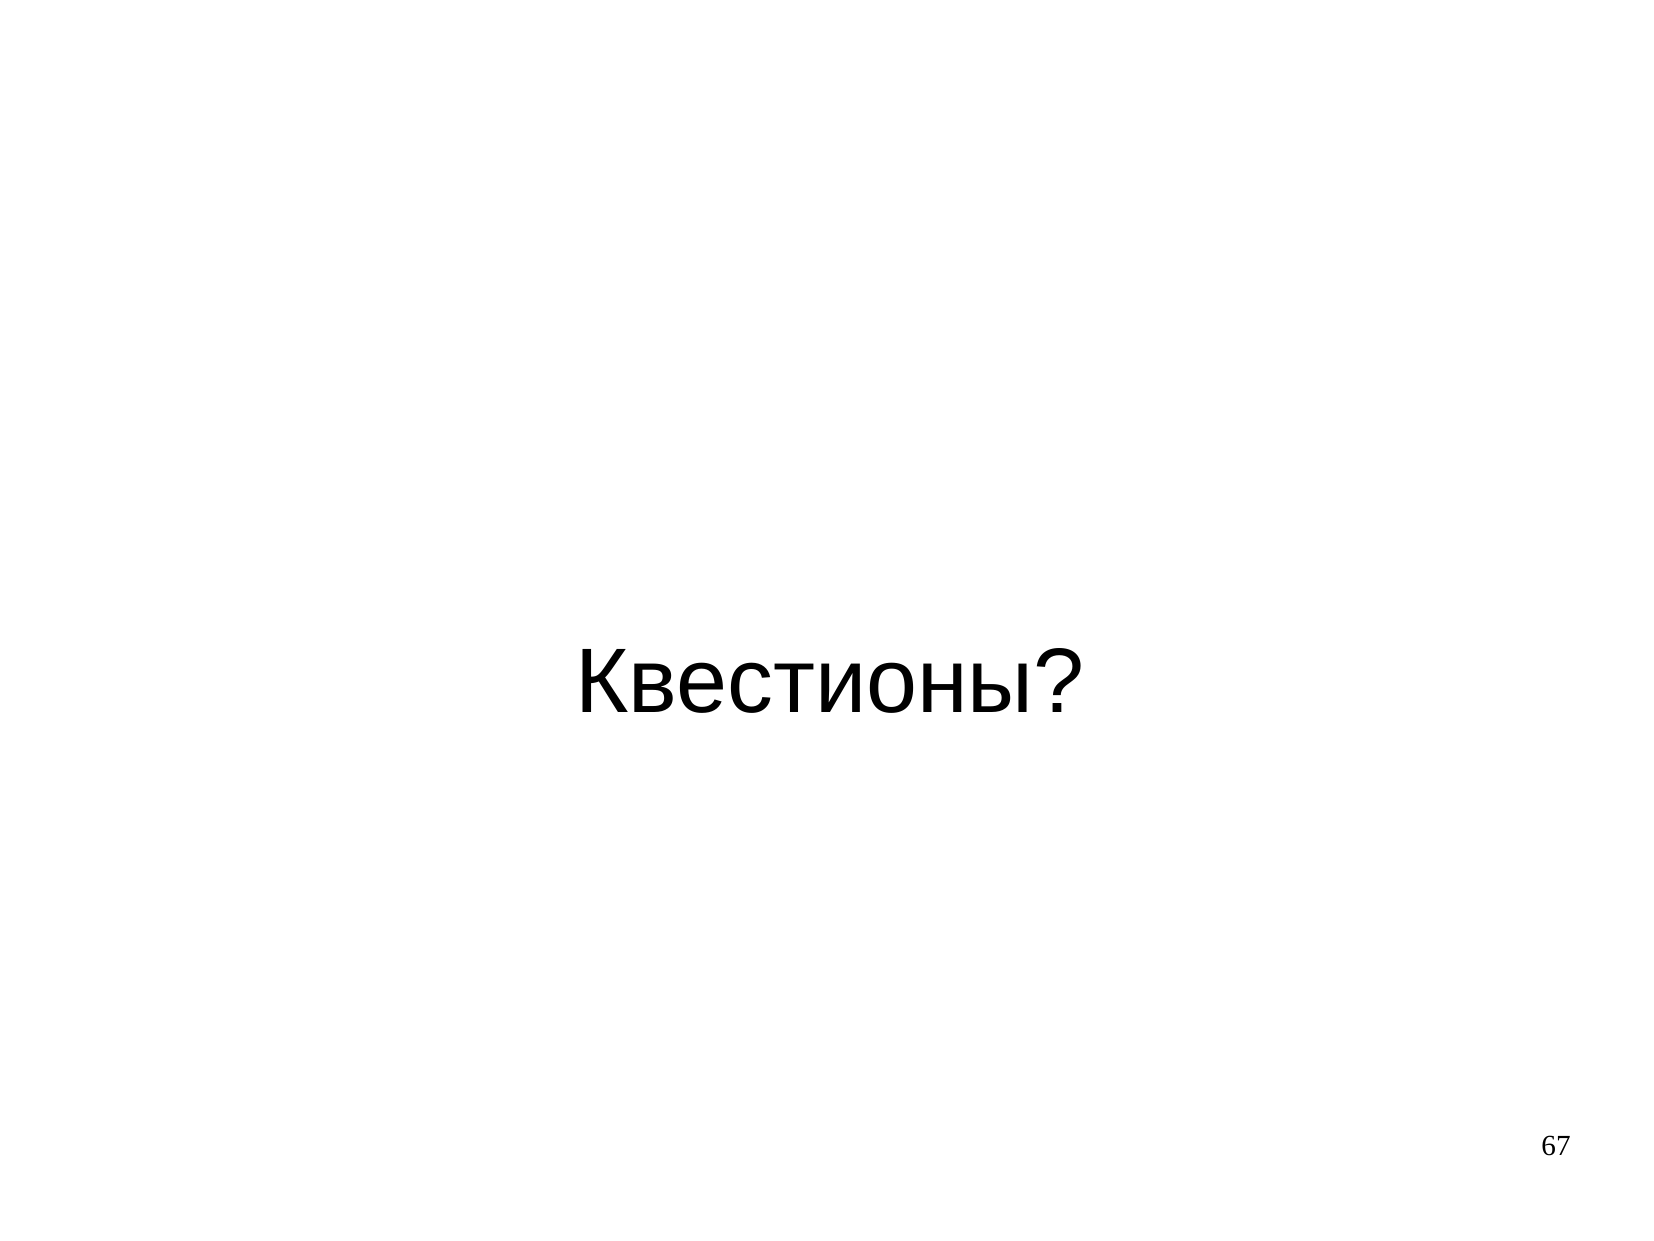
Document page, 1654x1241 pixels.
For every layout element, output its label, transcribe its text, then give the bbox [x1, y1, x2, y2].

text_box Квестионы? [432, 629, 1229, 733]
